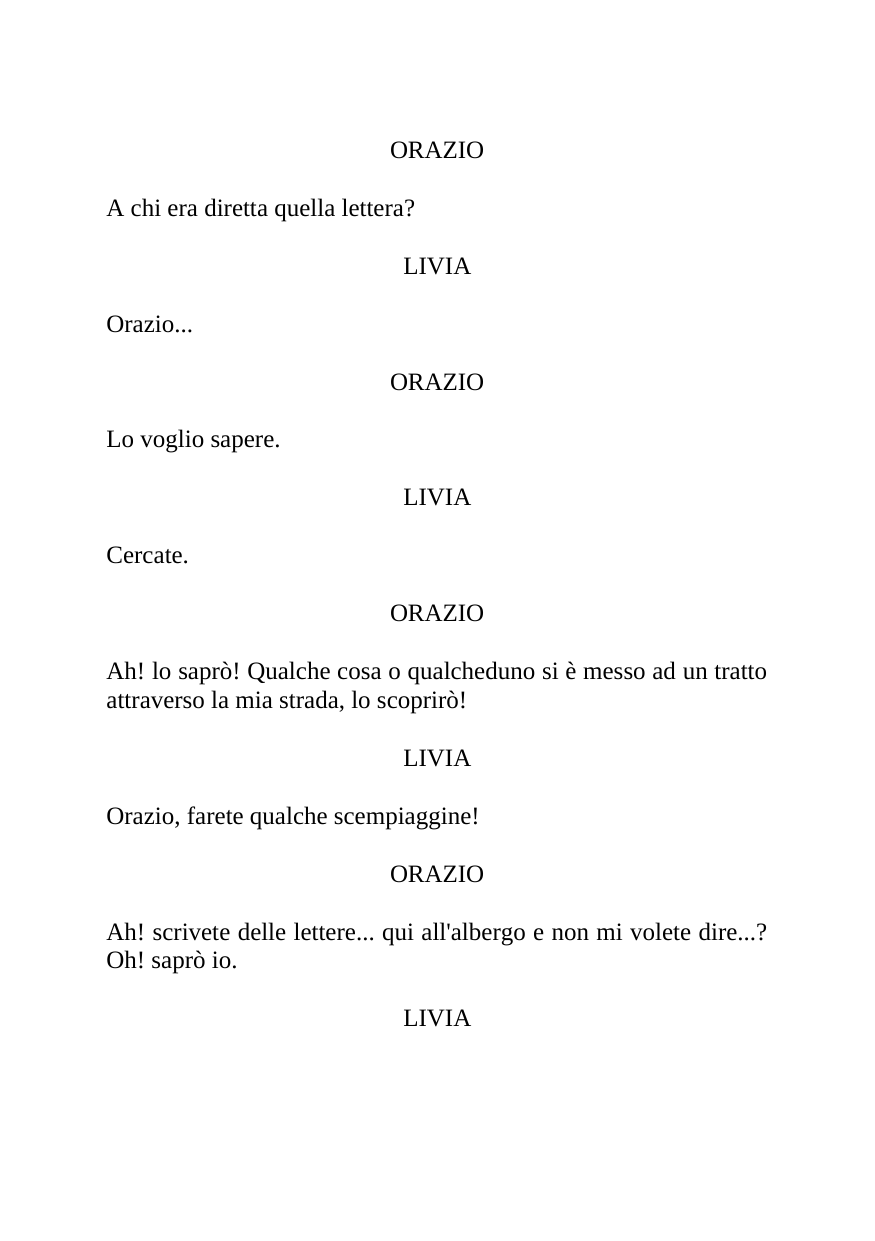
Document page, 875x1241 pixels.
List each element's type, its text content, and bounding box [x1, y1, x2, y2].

text Cercate. [106, 540, 768, 569]
text ORAZIO [106, 135, 768, 164]
text ORAZIO [106, 367, 768, 395]
text Ah! lo saprò! Qualche cosa o qualcheduno si è messo ad un tratto attraverso la mia strada, lo scoprirò! [106, 656, 768, 714]
text LIVIA [106, 251, 768, 279]
text ORAZIO [106, 598, 768, 627]
text A chi era diretta quella lettera? [106, 193, 768, 222]
text LIVIA [106, 743, 768, 772]
text Ah! scrivete delle lettere... qui all'albergo e non mi volete dire...? Oh! saprò io. [106, 917, 768, 974]
text Orazio, farete qualche scempiaggine! [106, 801, 768, 829]
text LIVIA [106, 482, 768, 511]
text Orazio... [106, 309, 768, 337]
text ORAZIO [106, 859, 768, 887]
text Lo voglio sapere. [106, 424, 768, 453]
text LIVIA [106, 1003, 768, 1032]
